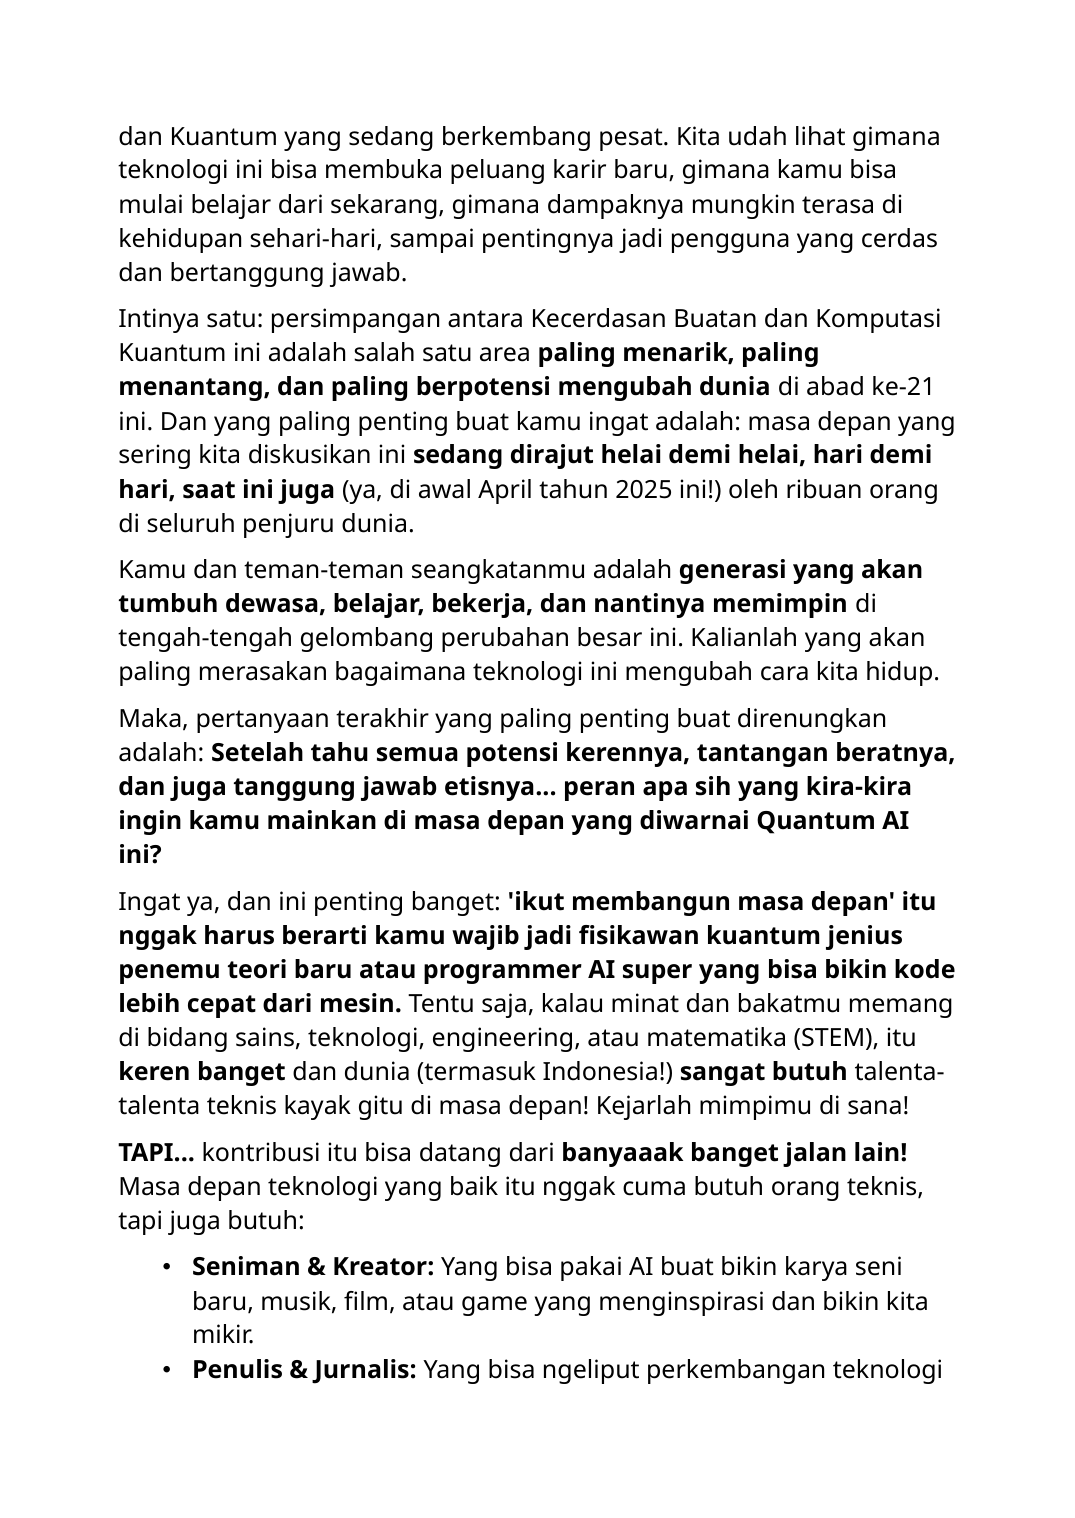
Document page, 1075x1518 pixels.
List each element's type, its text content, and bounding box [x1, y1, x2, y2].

text Maka, pertanyaan terakhir yang paling penting buat direnungkan adalah: Setelah tahu semua potensi kerennya, tantangan beratnya, dan juga tanggung jawab etisnya... peran apa sih yang kira-kira ingin kamu mainkan di masa depan yang diwarnai Quantum AI ini? [118, 701, 957, 871]
text Intinya satu: persimpangan antara Kecerdasan Buatan dan Komputasi Kuantum ini adalah salah satu area paling menarik, paling menantang, dan paling berpotensi mengubah dunia di abad ke-21 ini. Dan yang paling penting buat kamu ingat adalah: masa depan yang sering kita diskusikan ini sedang dirajut helai demi helai, hari demi hari, saat ini juga (ya, di awal April tahun 2025 ini!) oleh ribuan orang di seluruh penjuru dunia. [118, 301, 957, 539]
text TAPI... kontribusi itu bisa datang dari banyaaak banget jalan lain! Masa depan teknologi yang baik itu nggak cuma butuh orang teknis, tapi juga butuh: [118, 1134, 957, 1237]
text Kamu dan teman-teman seangkatanmu adalah generasi yang akan tumbuh dewasa, belajar, bekerja, dan nantinya memimpin di tengah-tengah gelombang perubahan besar ini. Kalianlah yang akan paling merasakan bagaimana teknologi ini mengubah cara kita hidup. [118, 552, 957, 688]
text Ingat ya, dan ini penting banget: 'ikut membangun masa depan' itu nggak harus berarti kamu wajib jadi fisikawan kuantum jenius penemu teori baru atau programmer AI super yang bisa bikin kode lebih cepat dari mesin. Tentu saja, kalau minat dan bakatmu memang di bidang sains, teknologi, engineering, atau matematika (STEM), itu keren banget dan dunia (termasuk Indonesia!) sangat butuh talenta-talenta teknis kayak gitu di masa depan! Kejarlah mimpimu di sana! [118, 883, 957, 1122]
list Penulis & Jurnalis: Yang bisa ngeliput perkembangan teknologi [162, 1351, 957, 1385]
text dan Kuantum yang sedang berkembang pesat. Kita udah lihat gimana teknologi ini bisa membuka peluang karir baru, gimana kamu bisa mulai belajar dari sekarang, gimana dampaknya mungkin terasa di kehidupan sehari-hari, sampai pentingnya jadi pengguna yang cerdas dan bertanggung jawab. [118, 118, 957, 288]
list Seniman & Kreator: Yang bisa pakai AI buat bikin karya seni baru, musik, film, atau game yang menginspirasi dan bikin kita mikir. [162, 1249, 957, 1351]
